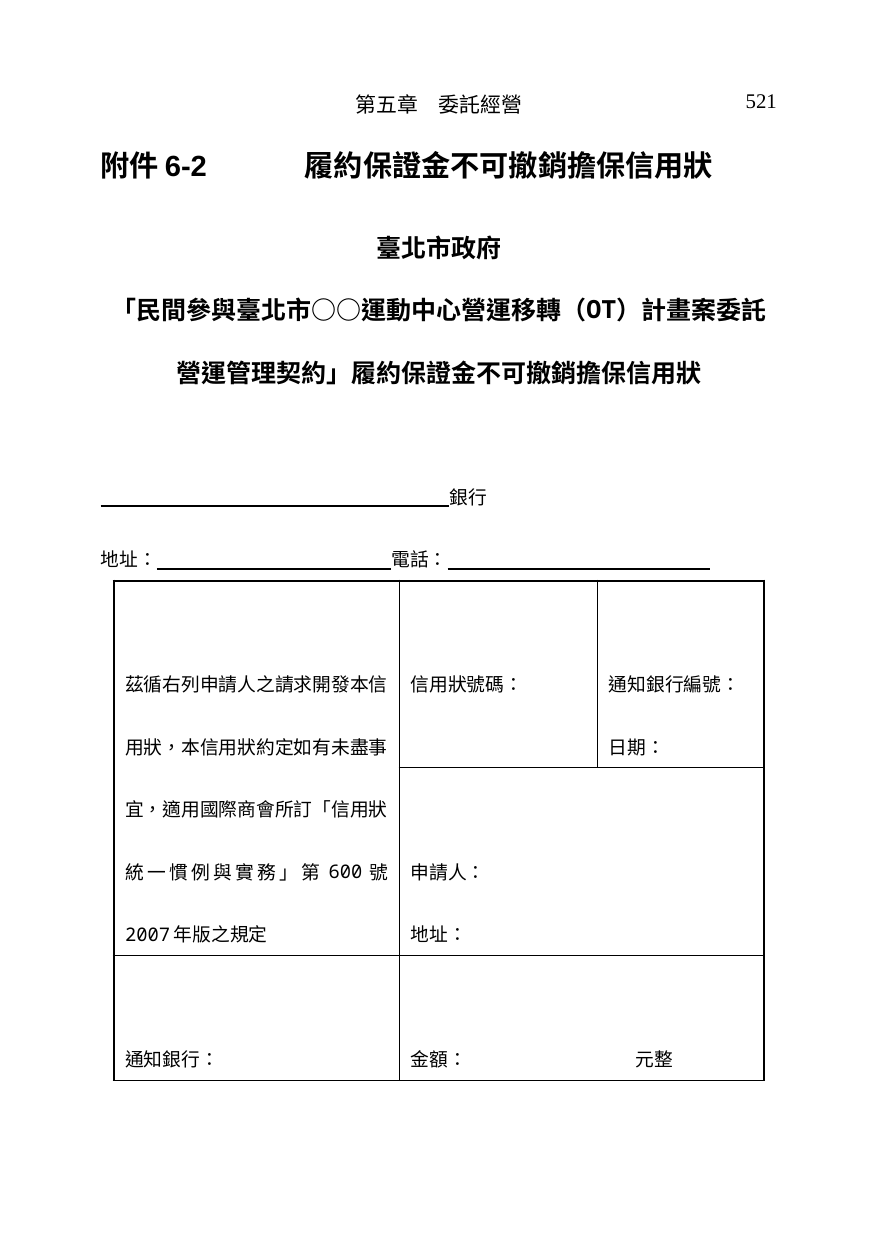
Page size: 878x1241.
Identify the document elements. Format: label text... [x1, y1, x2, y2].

table_cell 通知銀行： [115, 956, 399, 1079]
text 附件6-2 履約保證金不可撤銷擔保信用狀 [100, 142, 777, 184]
table_header 通知銀行編號： 日期： [598, 582, 763, 767]
text 地址： 電話： [100, 517, 777, 579]
table_cell 金額： 元整 [400, 956, 763, 1079]
table_cell 申請人： 地址： [400, 768, 763, 954]
text 臺北市政府 [100, 204, 777, 267]
text 「民間參與臺北市○○運動中心營運移轉（OT）計畫案委託營運管理契約」履約保證金不可撤銷擔保信用狀 [100, 267, 777, 392]
table_header 信用狀號碼： [400, 582, 597, 767]
text 銀行 [100, 454, 777, 517]
table_header 茲循右列申請人之請求開發本信用狀，本信用狀約定如有未盡事宜，適用國際商會所訂「信用狀統一慣例與實務」第600號2007年版之規定 [115, 582, 399, 954]
